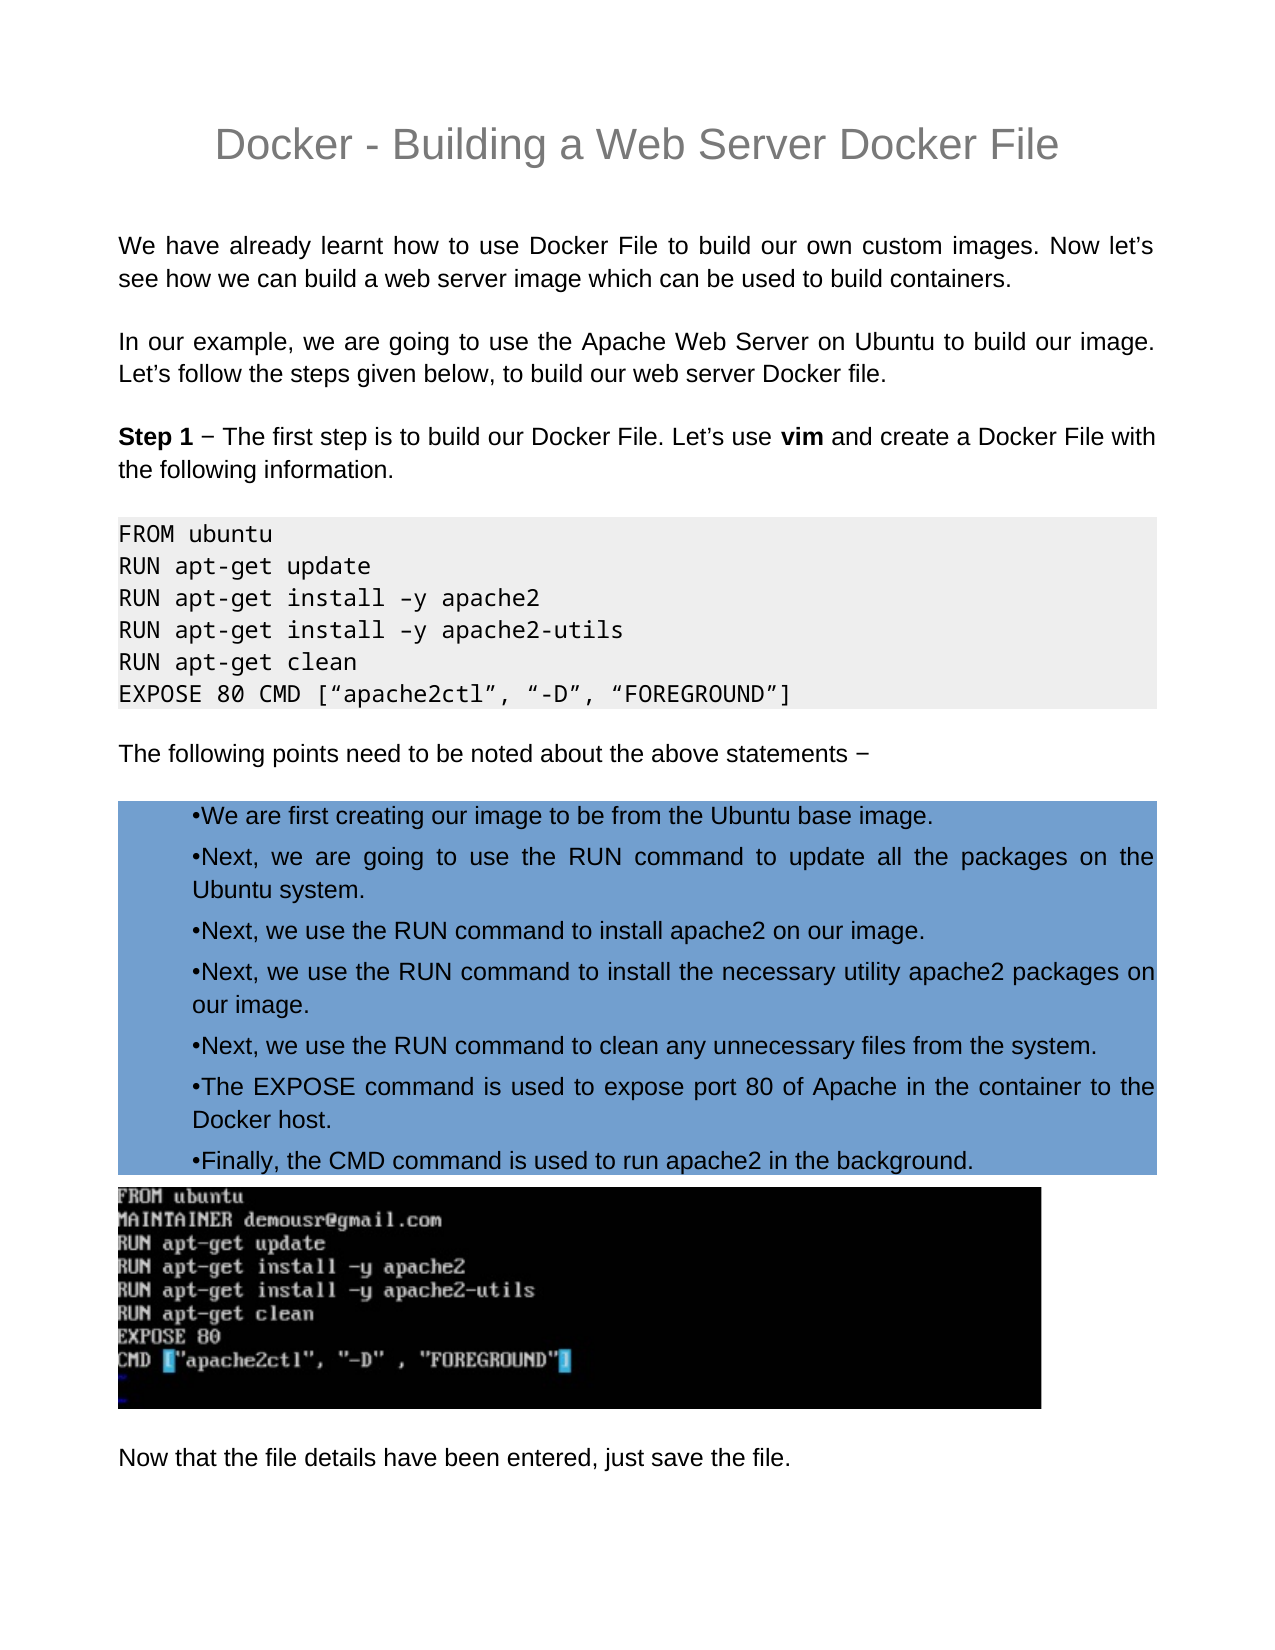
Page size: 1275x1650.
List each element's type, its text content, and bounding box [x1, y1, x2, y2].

list Next, we use the RUN command to install the necessary utility apache2 packages on our image. [118, 957, 1157, 1019]
text RUN apt-get install –y apache2-utils [118, 613, 1157, 645]
text EXPOSE 80 CMD [“apache2ctl”, “-D”, “FOREGROUND”] [118, 677, 1157, 709]
text Step 1 − The first step is to build our Docker File. Let’s use vim and create a Docker File with the following information. [118, 422, 1157, 484]
text FROM ubuntu [118, 517, 1157, 549]
list We are first creating our image to be from the Ubuntu base image. [118, 801, 1157, 830]
list The EXPOSE command is used to expose port 80 of Apache in the container to the Docker host. [118, 1072, 1157, 1134]
text In our example, we are going to use the Apache Web Server on Ubuntu to build our image. Let’s follow the steps given below, to build our web server Docker file. [118, 326, 1157, 388]
picture [118, 1187, 1042, 1409]
list Next, we use the RUN command to clean any unnecessary files from the system. [118, 1031, 1157, 1060]
text RUN apt-get clean [118, 645, 1157, 677]
list Next, we use the RUN command to install apache2 on our image. [118, 916, 1157, 945]
text We have already learnt how to use Docker File to build our own custom images. Now let’s see how we can build a web server image which can be used to build containers. [118, 231, 1157, 293]
text RUN apt-get install –y apache2 [118, 581, 1157, 613]
subtitle Docker - Building a Web Server Docker File [118, 118, 1157, 168]
text The following points need to be noted about the above statements − [118, 739, 1157, 768]
text Now that the file details have been entered, just save the file. [118, 1443, 1157, 1471]
list Next, we are going to use the RUN command to update all the packages on the Ubuntu system. [118, 842, 1157, 904]
list Finally, the CMD command is used to run apache2 in the background. [118, 1146, 1157, 1175]
text RUN apt-get update [118, 549, 1157, 581]
